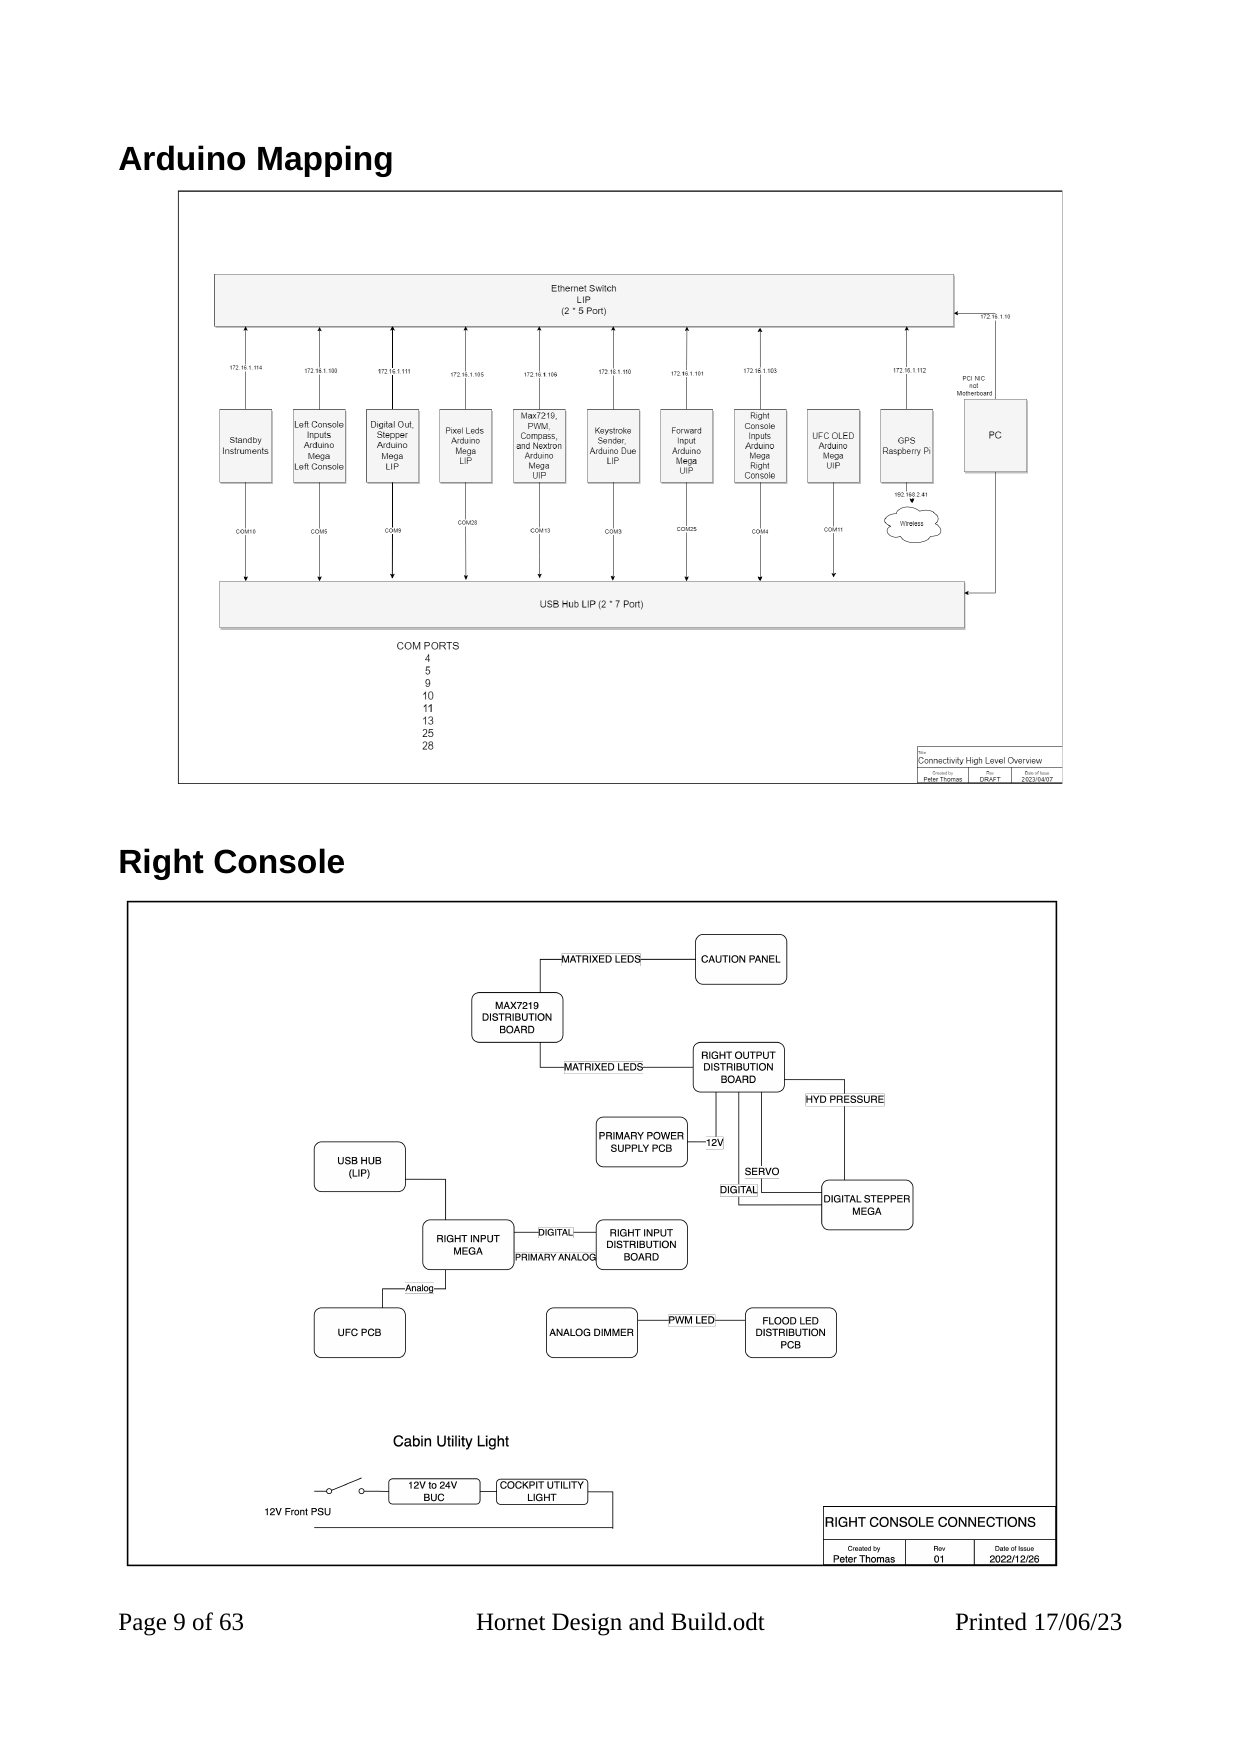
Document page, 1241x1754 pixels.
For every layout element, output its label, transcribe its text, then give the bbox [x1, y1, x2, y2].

picture [177, 190, 1063, 784]
subtitle Right Console [118, 842, 1122, 880]
picture [118, 892, 1065, 1574]
subtitle Arduino Mapping [118, 139, 1122, 178]
